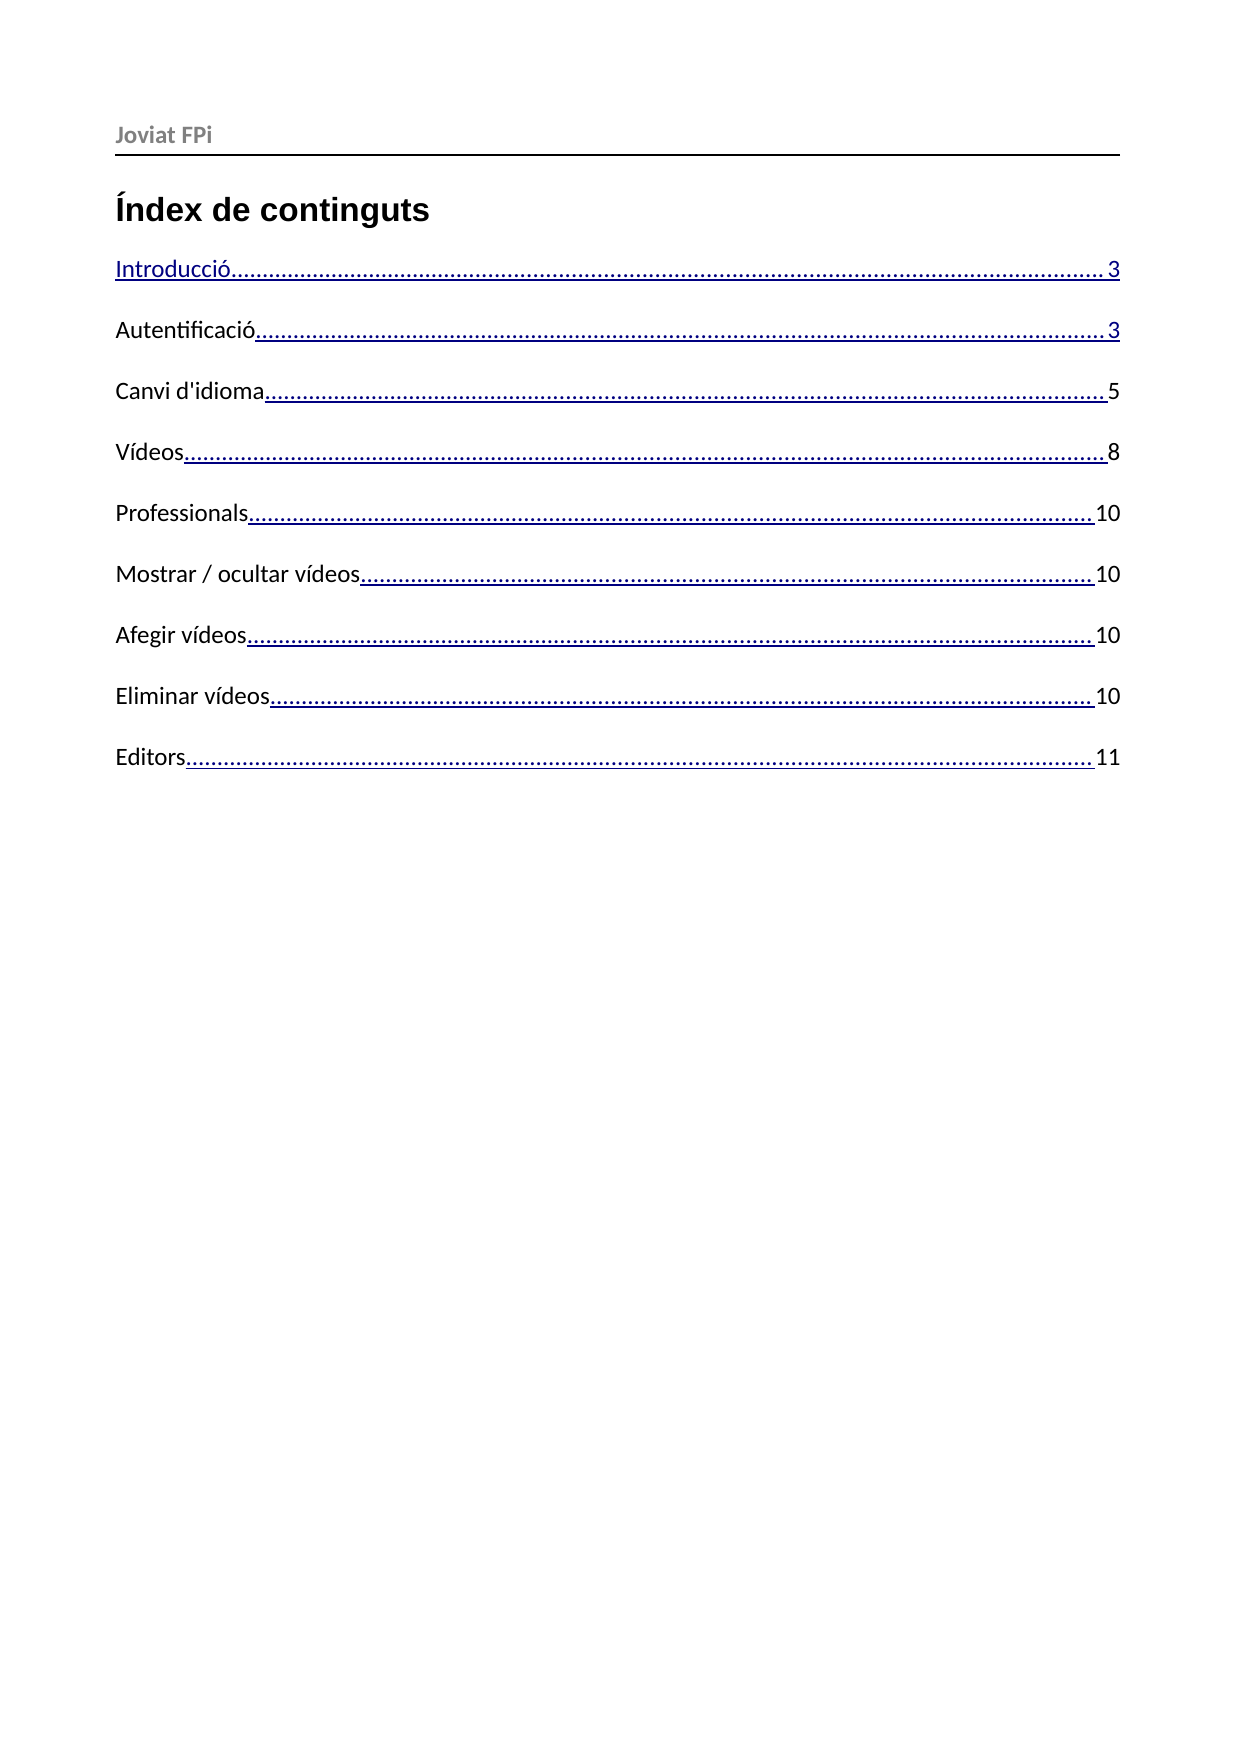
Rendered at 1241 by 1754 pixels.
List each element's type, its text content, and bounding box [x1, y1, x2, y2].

text Eliminar vídeos 10 [115, 680, 1120, 711]
text Vídeos 8 [115, 436, 1120, 467]
text Professionals 10 [115, 497, 1120, 528]
subtitle Índex de continguts [115, 190, 1120, 228]
text Editors 11 [115, 741, 1120, 772]
text Afegir vídeos 10 [115, 619, 1120, 650]
text Introducció 3 [115, 253, 1120, 279]
text Canvi d'idioma 5 [115, 375, 1120, 406]
text Mostrar / ocultar vídeos 10 [115, 558, 1120, 589]
text Autentificació 3 [115, 314, 1120, 345]
